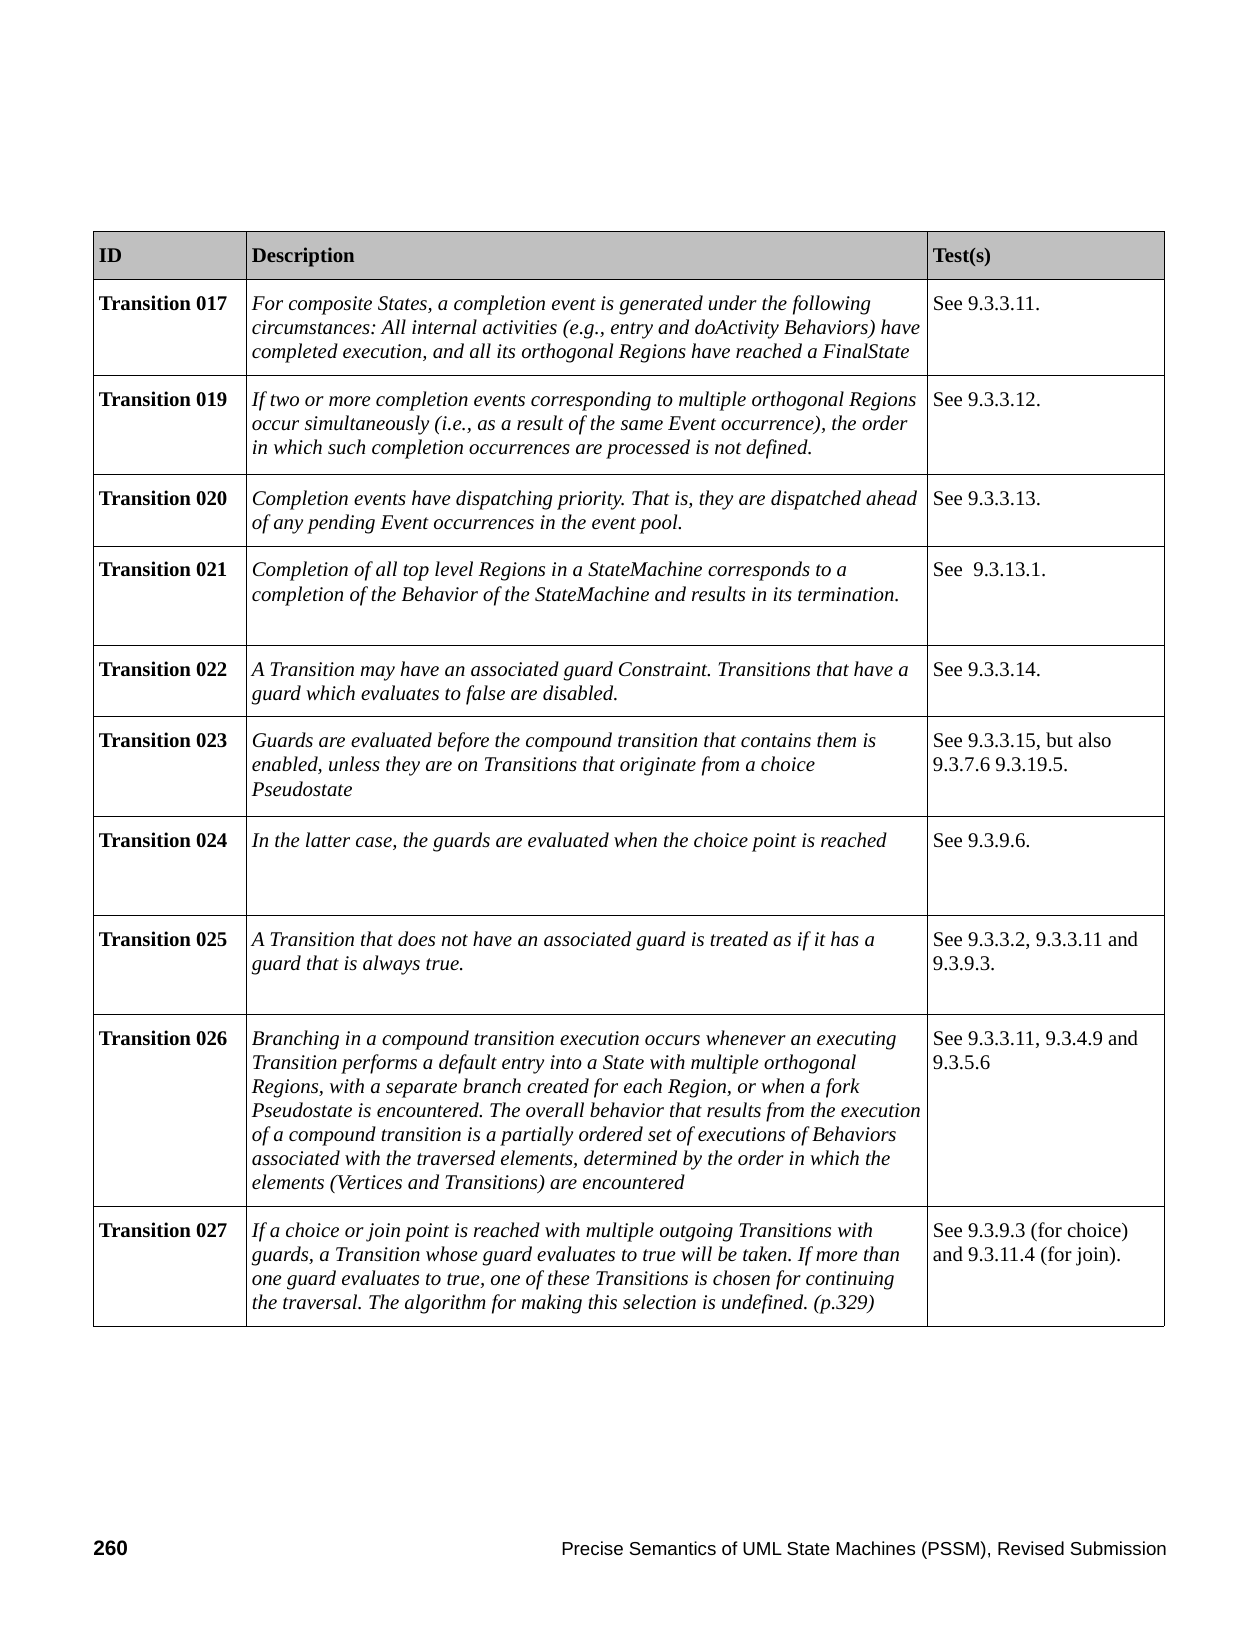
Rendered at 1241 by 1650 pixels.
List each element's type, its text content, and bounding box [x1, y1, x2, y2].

table_cell In the latter case, the guards are evaluated when the choice point is reached [247, 817, 927, 915]
table_header Test(s) [928, 232, 1164, 279]
table_cell Transition 021 [94, 547, 246, 645]
table_cell Completion of all top level Regions in a StateMachine corresponds to a completion of the Behavior of the StateMachine and results in its termination. [247, 547, 927, 645]
table_cell Branching in a compound transition execution occurs whenever an executing Transition performs a default entry into a State with multiple orthogonal Regions, with a separate branch created for each Region, or when a fork Pseudostate is encountered. The overall behavior that results from the execution of a compound transition is a partially ordered set of executions of Behaviors associated with the traversed elements, determined by the order in which the elements (Vertices and Transitions) are encountered [247, 1015, 927, 1206]
table_cell A Transition may have an associated guard Constraint. Transitions that have a guard which evaluates to false are disabled. [247, 646, 927, 716]
table_cell Transition 020 [94, 475, 246, 546]
table_cell Transition 027 [94, 1207, 246, 1326]
table_cell See 9.3.3.11, 9.3.4.9 and 9.3.5.6 [928, 1015, 1164, 1206]
table_cell Transition 019 [94, 376, 246, 474]
table_header ID [94, 232, 246, 279]
table_cell See 9.3.3.12. [928, 376, 1164, 474]
table_cell Transition 022 [94, 646, 246, 716]
table_cell For composite States, a completion event is generated under the following circumstances: All internal activities (e.g., entry and doActivity Behaviors) have completed execution, and all its orthogonal Regions have reached a FinalState [247, 280, 927, 374]
table_cell See 9.3.9.6. [928, 817, 1164, 915]
table_cell See 9.3.9.3 (for choice) and 9.3.11.4 (for join). [928, 1207, 1164, 1326]
table_cell See 9.3.3.2, 9.3.3.11 and 9.3.9.3. [928, 916, 1164, 1014]
table_cell Transition 017 [94, 280, 246, 374]
table_cell Completion events have dispatching priority. That is, they are dispatched ahead of any pending Event occurrences in the event pool. [247, 475, 927, 546]
table_cell A Transition that does not have an associated guard is treated as if it has a guard that is always true. [247, 916, 927, 1014]
table_cell See 9.3.3.13. [928, 475, 1164, 546]
table_cell Transition 026 [94, 1015, 246, 1206]
table_cell See 9.3.3.15, but also 9.3.7.6 9.3.19.5. [928, 717, 1164, 816]
table_cell Transition 023 [94, 717, 246, 816]
table_cell See 9.3.3.14. [928, 646, 1164, 716]
table_cell Guards are evaluated before the compound transition that contains them is enabled, unless they are on Transitions that originate from a choice Pseudostate [247, 717, 927, 816]
table_cell If a choice or join point is reached with multiple outgoing Transitions with guards, a Transition whose guard evaluates to true will be taken. If more than one guard evaluates to true, one of these Transitions is chosen for continuing the traversal. The algorithm for making this selection is undefined. (p.329) [247, 1207, 927, 1326]
table_cell See 9.3.13.1. [928, 547, 1164, 645]
table_cell Transition 025 [94, 916, 246, 1014]
table_cell See 9.3.3.11. [928, 280, 1164, 374]
table_header Description [247, 232, 927, 279]
table_cell If two or more completion events corresponding to multiple orthogonal Regions occur simultaneously (i.e., as a result of the same Event occurrence), the order in which such completion occurrences are processed is not defined. [247, 376, 927, 474]
table_cell Transition 024 [94, 817, 246, 915]
